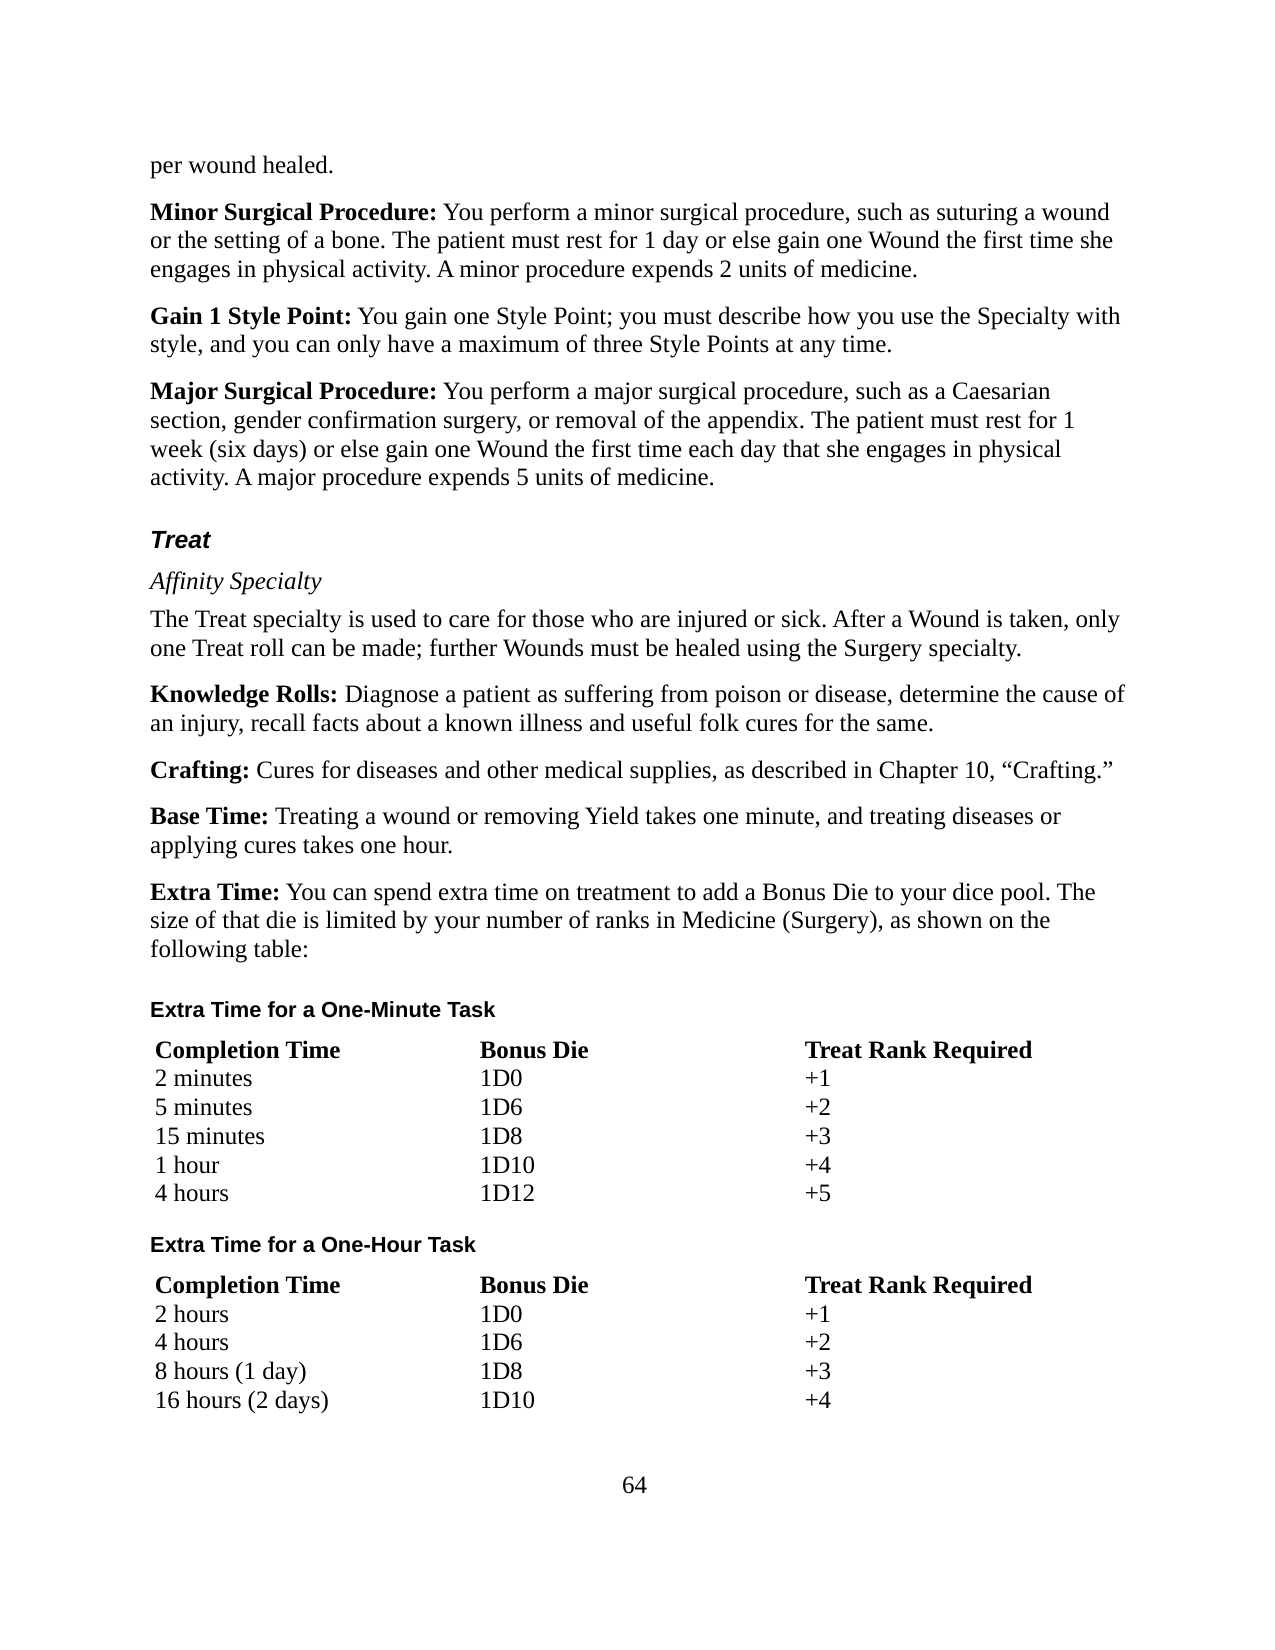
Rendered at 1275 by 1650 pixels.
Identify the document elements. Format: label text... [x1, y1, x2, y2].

table_cell +4 [800, 1385, 1125, 1414]
table_header Bonus Die [475, 1035, 800, 1063]
table_cell 1D8 [475, 1121, 800, 1150]
table_cell +4 [800, 1150, 1125, 1178]
table_cell 16 hours (2 days) [150, 1385, 475, 1414]
text Affinity Specialty [150, 566, 1125, 595]
table_cell 15 minutes [150, 1121, 475, 1150]
table_cell 1D12 [475, 1179, 800, 1207]
table_header Treat Rank Required [800, 1035, 1125, 1063]
text Minor Surgical Procedure: You perform a minor surgical procedure, such as suturing a wound or the setting of a bone. The patient must rest for 1 day or else gain one Wound the first time she engages in physical activity. A minor procedure expends 2 units of medicine. [150, 197, 1125, 283]
table_cell 1D0 [475, 1064, 800, 1092]
table_cell +3 [800, 1356, 1125, 1385]
table_cell +1 [800, 1064, 1125, 1092]
text Gain 1 Style Point: You gain one Style Point; you must describe how you use the Specialty with style, and you can only have a maximum of three Style Points at any time. [150, 301, 1125, 358]
table_cell +2 [800, 1328, 1125, 1356]
table_cell 5 minutes [150, 1092, 475, 1121]
table_header Bonus Die [475, 1270, 800, 1299]
table_cell 1D0 [475, 1299, 800, 1327]
text Crafting: Cures for diseases and other medical supplies, as described in Chapter 10, “Crafting.” [150, 755, 1125, 783]
text Extra Time: You can spend extra time on treatment to add a Bonus Die to your dice pool. The size of that die is limited by your number of ranks in Medicine (Surgery), as shown on the following table: [150, 877, 1125, 963]
table_cell 1D10 [475, 1150, 800, 1178]
table_header Completion Time [150, 1035, 475, 1063]
subtitle Extra Time for a One-Minute Task [150, 997, 1125, 1022]
table_cell 2 hours [150, 1299, 475, 1327]
text Knowledge Rolls: Diagnose a patient as suffering from poison or disease, determine the cause of an injury, recall facts about a known illness and useful folk cures for the same. [150, 679, 1125, 737]
table_cell +5 [800, 1179, 1125, 1207]
table_cell +2 [800, 1092, 1125, 1121]
text Base Time: Treating a wound or removing Yield takes one minute, and treating diseases or applying cures takes one hour. [150, 801, 1125, 859]
table_cell +1 [800, 1299, 1125, 1327]
table_cell 4 hours [150, 1328, 475, 1356]
text Major Surgical Procedure: You perform a major surgical procedure, such as a Caesarian section, gender confirmation surgery, or removal of the appendix. The patient must rest for 1 week (six days) or else gain one Wound the first time each day that she engages in physical activity. A major procedure expends 5 units of medicine. [150, 376, 1125, 491]
subtitle Extra Time for a One-Hour Task [150, 1232, 1125, 1257]
table_cell +3 [800, 1121, 1125, 1150]
table_header Treat Rank Required [800, 1270, 1125, 1299]
table_cell 1D8 [475, 1356, 800, 1385]
table_cell 8 hours (1 day) [150, 1356, 475, 1385]
table_cell 2 minutes [150, 1064, 475, 1092]
table_cell 1D10 [475, 1385, 800, 1414]
text per wound healed. [150, 150, 1125, 179]
table_cell 1D6 [475, 1092, 800, 1121]
table_header Completion Time [150, 1270, 475, 1299]
text The Treat specialty is used to care for those who are injured or sick. After a Wound is taken, only one Treat roll can be made; further Wounds must be healed using the Surgery specialty. [150, 604, 1125, 661]
table_cell 1D6 [475, 1328, 800, 1356]
table_cell 4 hours [150, 1179, 475, 1207]
subtitle Treat [150, 525, 1125, 554]
table_cell 1 hour [150, 1150, 475, 1178]
